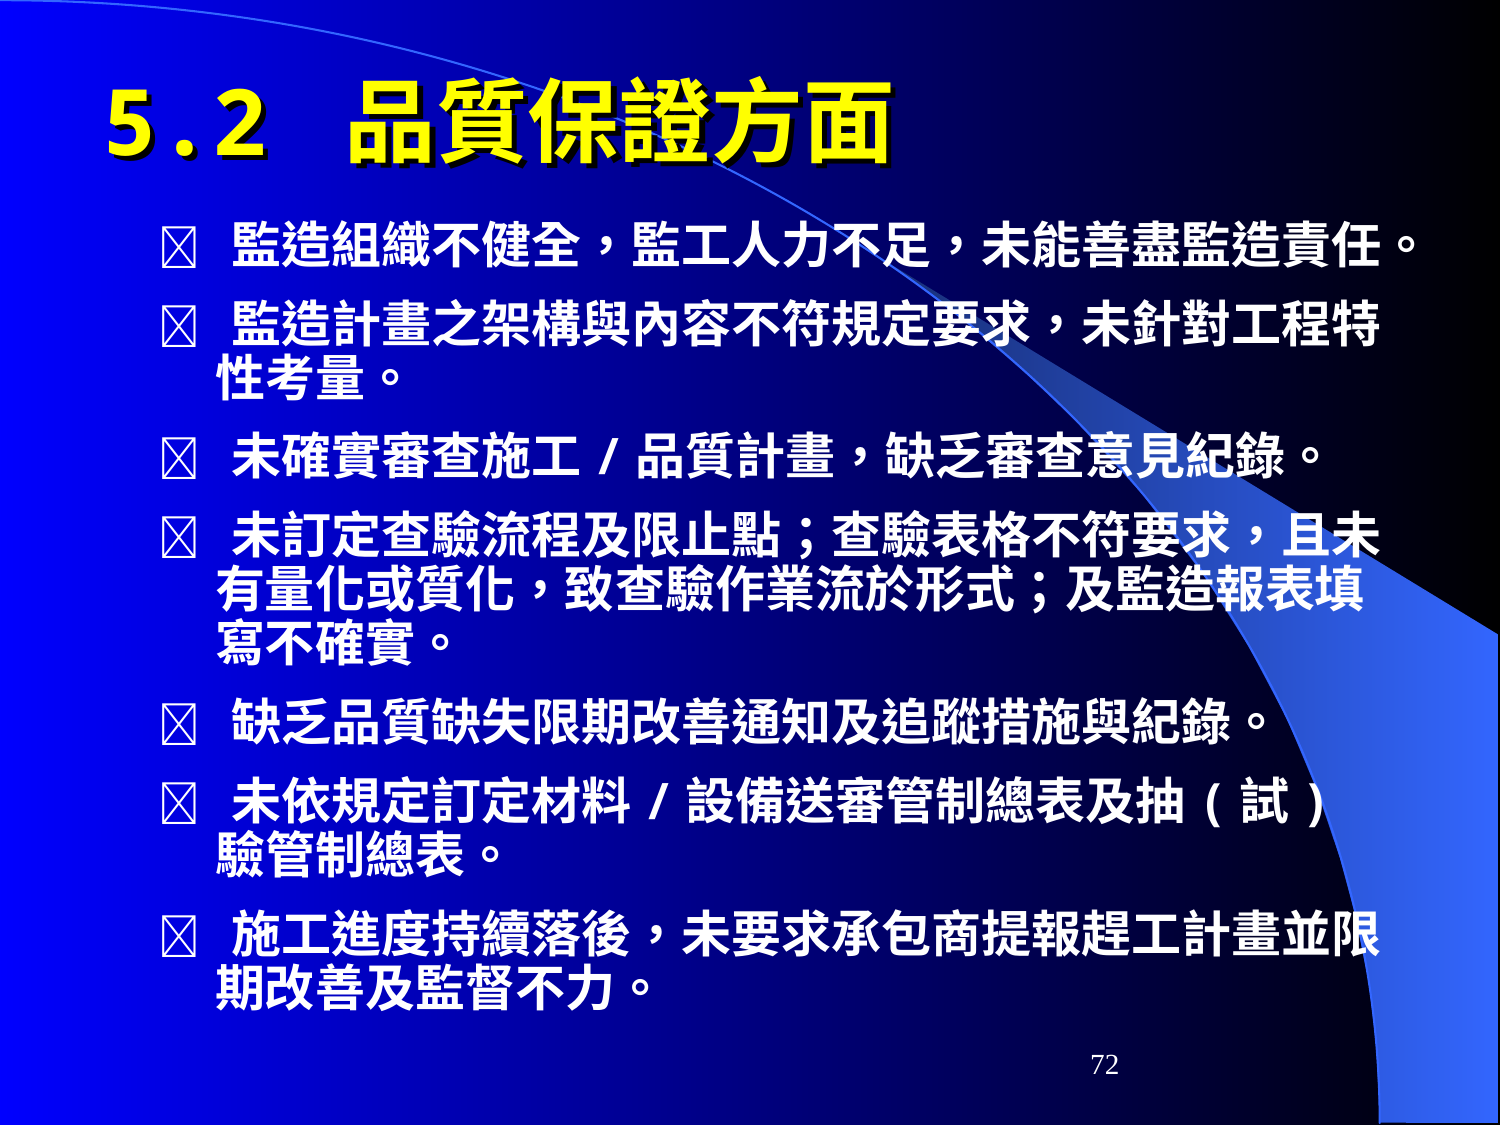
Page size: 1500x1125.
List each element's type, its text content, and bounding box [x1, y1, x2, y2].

list  監造組織不健全，監工人力不足，未能善盡監造責任。  監造計畫之架構與內容不符規定要求，未針對工程特性考量。  未確實審查施工/品質計畫，缺乏審查意見紀錄。  未訂定查驗流程及限止點；查驗表格不符要求，且未有量化或質化，致查驗作業流於形式；及監造報表填寫不確實。  缺乏品質缺失限期改善通知及追蹤措施與紀錄。  未依規定訂定材料/設備送審管制總表及抽(試)驗管制總表。  施工進度持續落後，未要求承包商提報趕工計畫並限期改善及監督不力。 [87, 212, 1401, 1038]
text_box [1074, 1038, 1388, 1101]
title 5.2 品質保證方面 [87, 24, 1363, 212]
